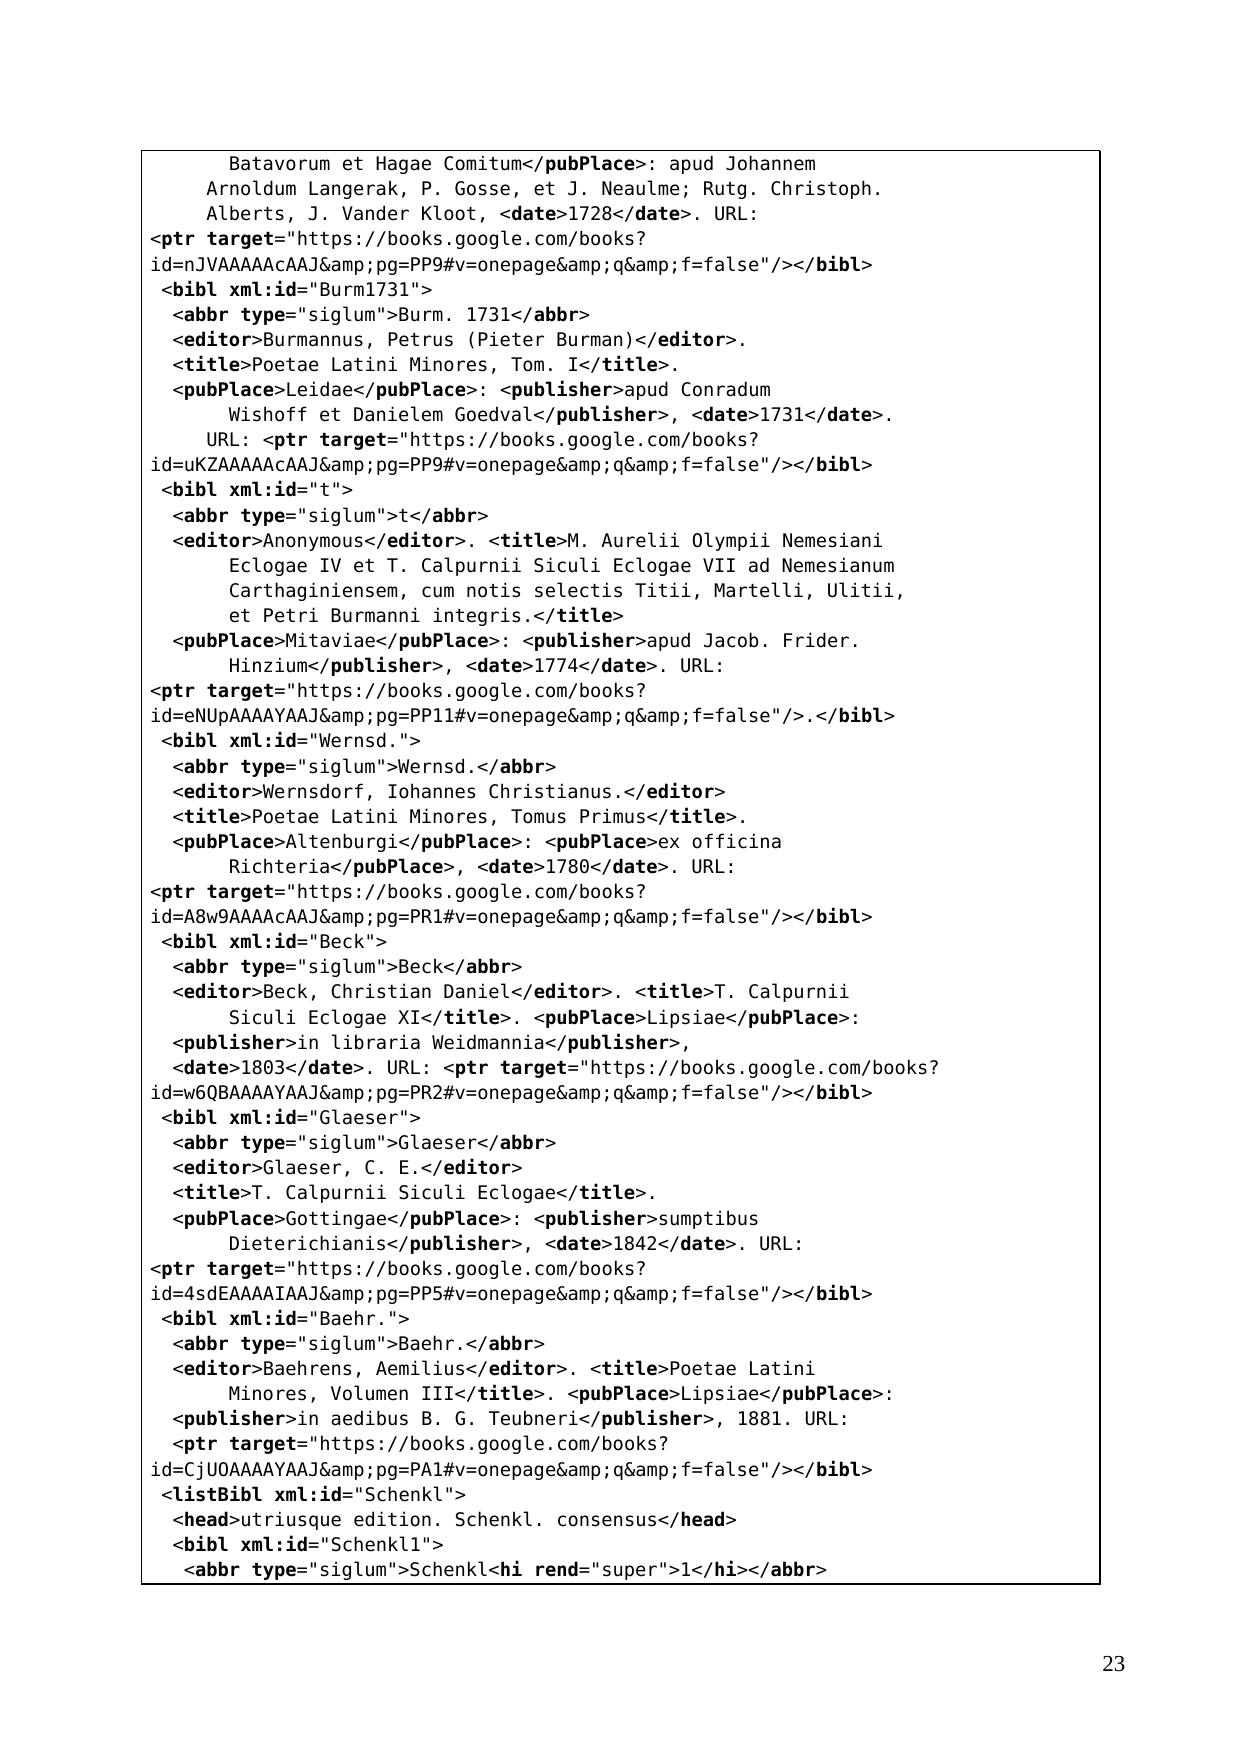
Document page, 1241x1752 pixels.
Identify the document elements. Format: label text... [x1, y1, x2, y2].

text Batavorum et Hagae Comitum</pubPlace>: apud Johannem Arnoldum Langerak, P. Gosse, et J. Neaulme; Rutg. Christoph. Alberts, J. Vander Kloot, <date>1728</date>. URL: <ptr target="https://books.google.com/books?id=nJVAAAAAcAAJ&amp;pg=PP9#v=onepage&amp;q&amp;f=false"/></bibl> <bibl xml:id="Burm1731"> <abbr type="siglum">Burm. 1731</abbr> <editor>Burmannus, Petrus (Pieter Burman)</editor>. <title>Poetae Latini Minores, Tom. I</title>. <pubPlace>Leidae</pubPlace>: <publisher>apud Conradum Wishoff et Danielem Goedval</publisher>, <date>1731</date>. URL: <ptr target="https://books.google.com/books?id=uKZAAAAAcAAJ&amp;pg=PP9#v=onepage&amp;q&amp;f=false"/></bibl> <bibl xml:id="t"> <abbr type="siglum">t</abbr> <editor>Anonymous</editor>. <title>M. Aurelii Olympii Nemesiani Eclogae IV et T. Calpurnii Siculi Eclogae VII ad Nemesianum Carthaginiensem, cum notis selectis Titii, Martelli, Ulitii, et Petri Burmanni integris.</title> <pubPlace>Mitaviae</pubPlace>: <publisher>apud Jacob. Frider. Hinzium</publisher>, <date>1774</date>. URL: <ptr target="https://books.google.com/books?id=eNUpAAAAYAAJ&amp;pg=PP11#v=onepage&amp;q&amp;f=false"/>.</bibl> <bibl xml:id="Wernsd."> <abbr type="siglum">Wernsd.</abbr> <editor>Wernsdorf, Iohannes Christianus.</editor> <title>Poetae Latini Minores, Tomus Primus</title>. <pubPlace>Altenburgi</pubPlace>: <pubPlace>ex officina Richteria</pubPlace>, <date>1780</date>. URL: <ptr target="https://books.google.com/books?id=A8w9AAAAcAAJ&amp;pg=PR1#v=onepage&amp;q&amp;f=false"/></bibl> <bibl xml:id="Beck"> <abbr type="siglum">Beck</abbr> <editor>Beck, Christian Daniel</editor>. <title>T. Calpurnii Siculi Eclogae XI</title>. <pubPlace>Lipsiae</pubPlace>: <publisher>in libraria Weidmannia</publisher>, <date>1803</date>. URL: <ptr target="https://books.google.com/books?id=w6QBAAAAYAAJ&amp;pg=PR2#v=onepage&amp;q&amp;f=false"/></bibl> <bibl xml:id="Glaeser"> <abbr type="siglum">Glaeser</abbr> <editor>Glaeser, C. E.</editor> <title>T. Calpurnii Siculi Eclogae</title>. <pubPlace>Gottingae</pubPlace>: <publisher>sumptibus Dieterichianis</publisher>, <date>1842</date>. URL: <ptr target="https://books.google.com/books?id=4sdEAAAAIAAJ&amp;pg=PP5#v=onepage&amp;q&amp;f=false"/></bibl> <bibl xml:id="Baehr."> <abbr type="siglum">Baehr.</abbr> <editor>Baehrens, Aemilius</editor>. <title>Poetae Latini Minores, Volumen III</title>. <pubPlace>Lipsiae</pubPlace>: <publisher>in aedibus B. G. Teubneri</publisher>, 1881. URL: <ptr target="https://books.google.com/books?id=CjUOAAAAYAAJ&amp;pg=PA1#v=onepage&amp;q&amp;f=false"/></bibl> <listBibl xml:id="Schenkl"> <head>utriusque edition. Schenkl. consensus</head> <bibl xml:id="Schenkl1"> <abbr type="siglum">Schenkl<hi rend="super">1</hi></abbr> [142, 151, 1099, 1583]
